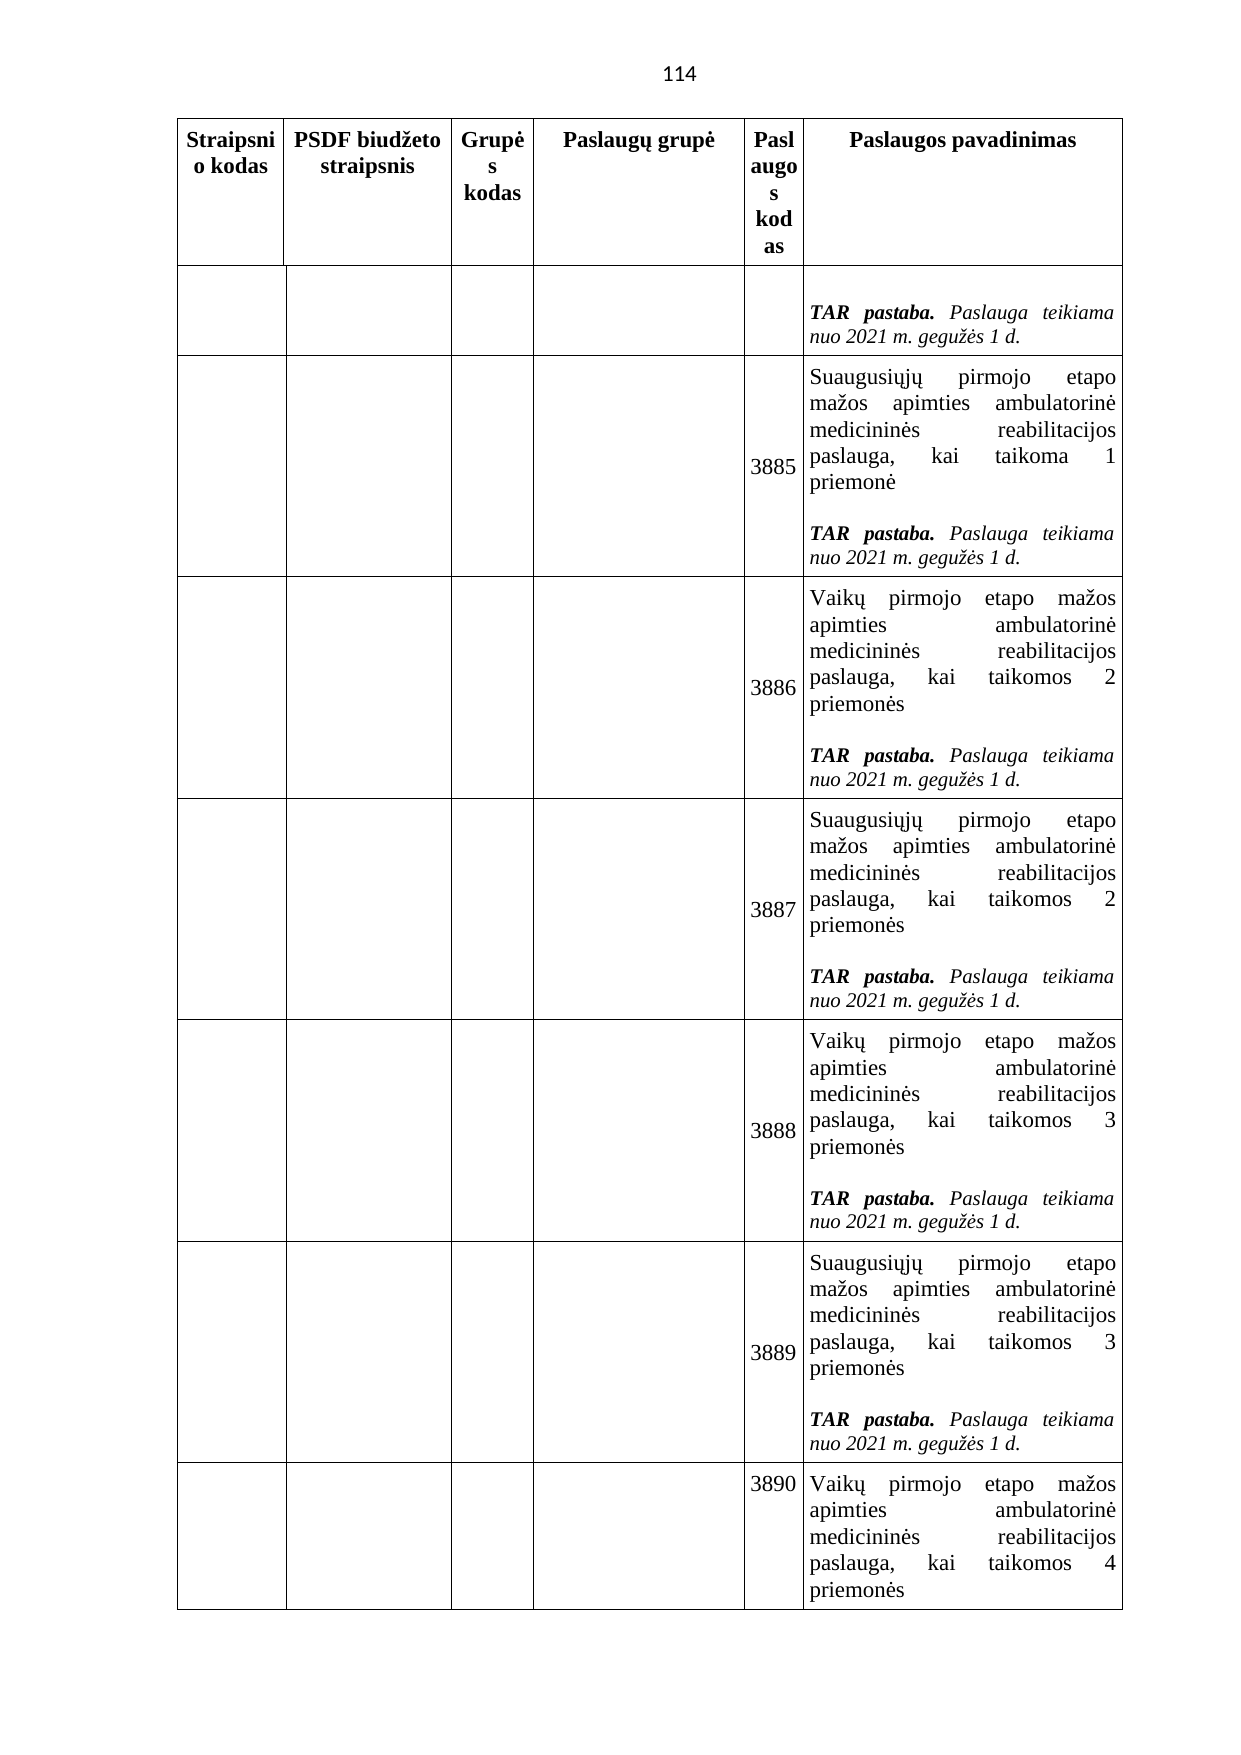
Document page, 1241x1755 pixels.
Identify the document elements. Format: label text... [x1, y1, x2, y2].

table_cell TAR pastaba. Paslauga teikiama nuo 2021 m. gegužės 1 d. [804, 266, 1122, 355]
table_cell [534, 356, 744, 576]
table_cell [452, 799, 533, 1019]
table_cell 3889 [745, 1242, 803, 1462]
table_cell [534, 1242, 744, 1462]
table_header Grupės kodas [452, 119, 533, 265]
table_cell [745, 266, 803, 355]
table_cell [452, 356, 533, 576]
table_cell [534, 1463, 744, 1609]
table_cell Suaugusiųjų pirmojo etapo mažos apimties ambulatorinė medicininės reabilitacijos paslauga, kai taikomos 3 priemonės TAR pastaba. Paslauga teikiama nuo 2021 m. gegužės 1 d. [804, 1242, 1122, 1462]
table_cell [287, 1242, 451, 1462]
table_cell [452, 1020, 533, 1241]
table_cell [178, 1020, 286, 1241]
table_cell [534, 266, 744, 355]
table_cell Vaikų pirmojo etapo mažos apimties ambulatorinė medicininės reabilitacijos paslauga, kai taikomos 2 priemonės TAR pastaba. Paslauga teikiama nuo 2021 m. gegužės 1 d. [804, 577, 1122, 798]
table_cell 3888 [745, 1020, 803, 1241]
table_cell [287, 577, 451, 798]
table_cell 3887 [745, 799, 803, 1019]
table_header Straipsnio kodas [178, 119, 283, 265]
table_cell [452, 266, 533, 355]
table_cell [287, 356, 451, 576]
table_header Paslaugos kodas [745, 119, 803, 265]
table_cell [178, 577, 286, 798]
table_cell [534, 577, 744, 798]
table_cell [287, 1020, 451, 1241]
table_header PSDF biudžeto straipsnis [284, 119, 451, 265]
table_header Paslaugos pavadinimas [804, 119, 1122, 265]
table_cell Suaugusiųjų pirmojo etapo mažos apimties ambulatorinė medicininės reabilitacijos paslauga, kai taikoma 1 priemonė TAR pastaba. Paslauga teikiama nuo 2021 m. gegužės 1 d. [804, 356, 1122, 576]
table_cell [534, 799, 744, 1019]
table_cell 3885 [745, 356, 803, 576]
table_cell 3886 [745, 577, 803, 798]
table_cell [534, 1020, 744, 1241]
table_cell [178, 1242, 286, 1462]
table_cell [452, 1242, 533, 1462]
table_cell [452, 1463, 533, 1609]
table_cell Vaikų pirmojo etapo mažos apimties ambulatorinė medicininės reabilitacijos paslauga, kai taikomos 4 priemonės [804, 1463, 1122, 1609]
table_cell [287, 799, 451, 1019]
table_header Paslaugų grupė [534, 119, 744, 265]
table_cell [178, 1463, 286, 1609]
table_cell [178, 266, 286, 355]
table_cell [287, 266, 451, 355]
table_cell Vaikų pirmojo etapo mažos apimties ambulatorinė medicininės reabilitacijos paslauga, kai taikomos 3 priemonės TAR pastaba. Paslauga teikiama nuo 2021 m. gegužės 1 d. [804, 1020, 1122, 1241]
table_cell [178, 799, 286, 1019]
table_cell [178, 356, 286, 576]
table_cell [287, 1463, 451, 1609]
table_cell Suaugusiųjų pirmojo etapo mažos apimties ambulatorinė medicininės reabilitacijos paslauga, kai taikomos 2 priemonės TAR pastaba. Paslauga teikiama nuo 2021 m. gegužės 1 d. [804, 799, 1122, 1019]
table_cell [452, 577, 533, 798]
table_cell 3890 [745, 1463, 803, 1609]
